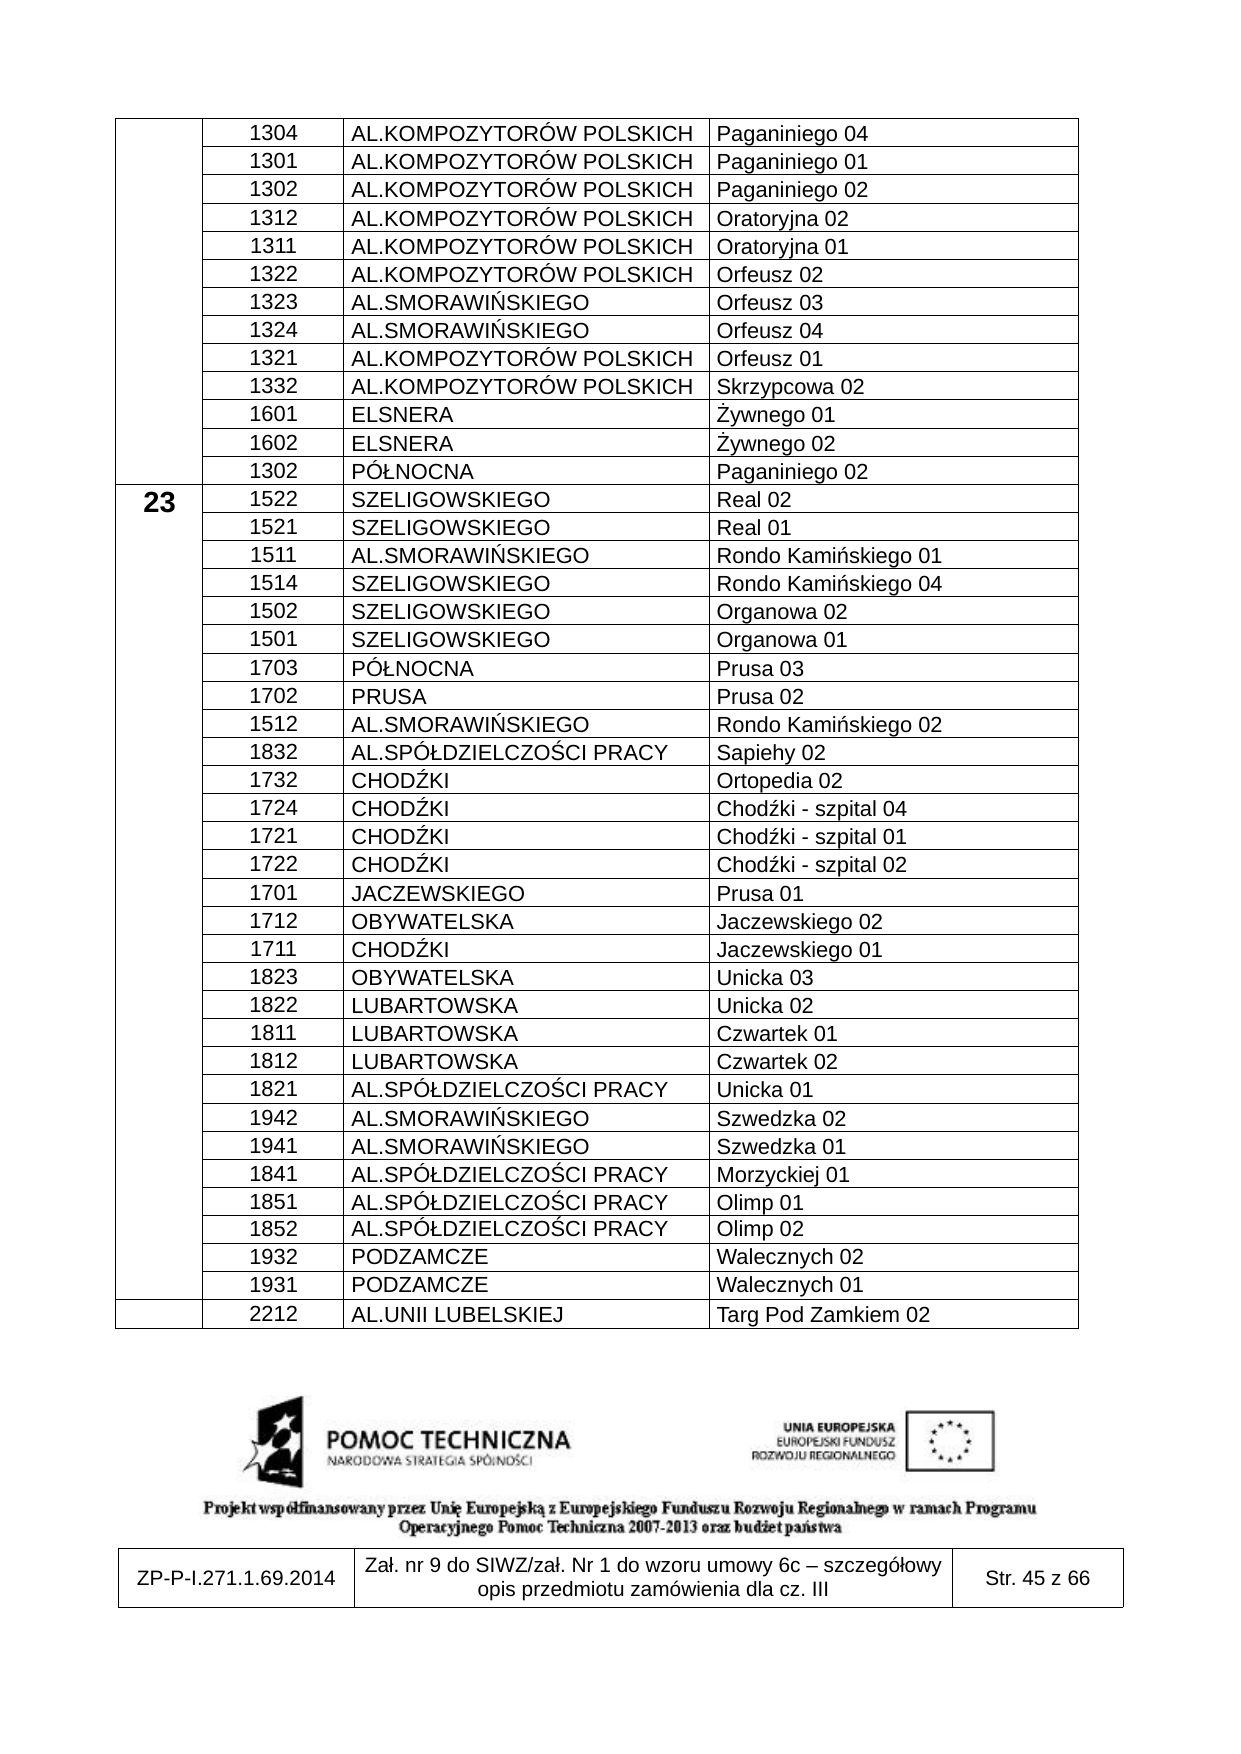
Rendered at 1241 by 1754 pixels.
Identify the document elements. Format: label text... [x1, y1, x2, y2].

table_cell ELSNERA [344, 429, 709, 456]
table_cell Jaczewskiego 02 [710, 907, 1078, 934]
table_cell [116, 1300, 202, 1327]
table_cell 1701 [203, 879, 343, 906]
table_cell Czwartek 02 [710, 1047, 1078, 1074]
table_cell OBYWATELSKA [344, 963, 709, 990]
table_cell 1712 [203, 907, 343, 934]
table_cell AL.SPÓŁDZIELCZOŚCI PRACY [344, 1075, 709, 1102]
table_cell Jaczewskiego 01 [710, 935, 1078, 962]
table_cell PRUSA [344, 682, 709, 709]
table_cell Czwartek 01 [710, 1019, 1078, 1046]
table_cell Orfeusz 01 [710, 344, 1078, 371]
table_cell 2212 [203, 1300, 343, 1327]
table_cell 1332 [203, 372, 343, 399]
table_cell AL.SPÓŁDZIELCZOŚCI PRACY [344, 1160, 709, 1187]
table_cell 1822 [203, 991, 343, 1018]
table_cell Olimp 01 [710, 1188, 1078, 1215]
table_cell 1304 [203, 119, 343, 146]
table_cell 1321 [203, 344, 343, 371]
table_cell Szwedzka 02 [710, 1104, 1078, 1131]
table_cell AL.SMORAWIŃSKIEGO [344, 710, 709, 737]
table_cell 1832 [203, 738, 343, 765]
table_cell 1841 [203, 1160, 343, 1187]
table_cell AL.SMORAWIŃSKIEGO [344, 288, 709, 315]
table_cell 1324 [203, 316, 343, 343]
table_cell 1811 [203, 1019, 343, 1046]
table_cell 1322 [203, 260, 343, 287]
table_cell 1602 [203, 429, 343, 456]
table_cell 1502 [203, 597, 343, 624]
table_cell 1942 [203, 1104, 343, 1131]
table_cell CHODŹKI [344, 766, 709, 793]
table_cell OBYWATELSKA [344, 907, 709, 934]
table_cell Rondo Kamińskiego 02 [710, 710, 1078, 737]
table_cell Orfeusz 04 [710, 316, 1078, 343]
table_cell AL.SPÓŁDZIELCZOŚCI PRACY [344, 1188, 709, 1215]
table_cell AL.KOMPOZYTORÓW POLSKICH [344, 204, 709, 231]
table_cell CHODŹKI [344, 850, 709, 877]
table_cell Walecznych 01 [710, 1272, 1078, 1299]
table_cell 1311 [203, 232, 343, 259]
table_cell Unicka 01 [710, 1075, 1078, 1102]
table_cell 1514 [203, 569, 343, 596]
table_cell Żywnego 02 [710, 429, 1078, 456]
table_cell 1821 [203, 1075, 343, 1102]
table_cell Oratoryjna 02 [710, 204, 1078, 231]
table_cell AL.SMORAWIŃSKIEGO [344, 1132, 709, 1159]
table_cell Morzyckiej 01 [710, 1160, 1078, 1187]
table_cell AL.SPÓŁDZIELCZOŚCI PRACY [344, 738, 709, 765]
table_cell PÓŁNOCNA [344, 457, 709, 484]
table_cell 1932 [203, 1244, 343, 1271]
picture [199, 1395, 1042, 1538]
table_cell Chodźki - szpital 02 [710, 850, 1078, 877]
table_cell AL.UNII LUBELSKIEJ [344, 1300, 709, 1327]
table_cell Walecznych 02 [710, 1244, 1078, 1271]
table_cell Rondo Kamińskiego 04 [710, 569, 1078, 596]
table_cell Paganiniego 04 [710, 119, 1078, 146]
table_cell 1711 [203, 935, 343, 962]
table_cell 1301 [203, 147, 343, 174]
table_cell 1851 [203, 1188, 343, 1215]
table_cell Sapiehy 02 [710, 738, 1078, 765]
table_cell Olimp 02 [710, 1216, 1078, 1243]
table_cell Skrzypcowa 02 [710, 372, 1078, 399]
table_cell SZELIGOWSKIEGO [344, 569, 709, 596]
table_cell 1512 [203, 710, 343, 737]
table_cell Paganiniego 01 [710, 147, 1078, 174]
table_cell Paganiniego 02 [710, 457, 1078, 484]
table_cell AL.KOMPOZYTORÓW POLSKICH [344, 147, 709, 174]
table_cell AL.KOMPOZYTORÓW POLSKICH [344, 175, 709, 202]
table_cell SZELIGOWSKIEGO [344, 625, 709, 652]
table_cell LUBARTOWSKA [344, 1047, 709, 1074]
table_cell Real 02 [710, 485, 1078, 512]
table_cell 1312 [203, 204, 343, 231]
table_cell 1703 [203, 654, 343, 681]
table_cell AL.KOMPOZYTORÓW POLSKICH [344, 344, 709, 371]
table_cell 1722 [203, 850, 343, 877]
table_cell LUBARTOWSKA [344, 1019, 709, 1046]
table_cell Ortopedia 02 [710, 766, 1078, 793]
table_cell AL.SMORAWIŃSKIEGO [344, 541, 709, 568]
table_cell Szwedzka 01 [710, 1132, 1078, 1159]
table_cell SZELIGOWSKIEGO [344, 597, 709, 624]
table_cell 1302 [203, 175, 343, 202]
table_cell AL.KOMPOZYTORÓW POLSKICH [344, 260, 709, 287]
table_cell AL.SPÓŁDZIELCZOŚCI PRACY [344, 1216, 709, 1243]
table_cell 1501 [203, 625, 343, 652]
table_cell 1941 [203, 1132, 343, 1159]
table_cell CHODŹKI [344, 935, 709, 962]
table_cell ELSNERA [344, 400, 709, 427]
table_cell CHODŹKI [344, 794, 709, 821]
table_cell SZELIGOWSKIEGO [344, 485, 709, 512]
table_cell 1511 [203, 541, 343, 568]
table_cell Real 01 [710, 513, 1078, 540]
table_cell 1522 [203, 485, 343, 512]
table_cell Rondo Kamińskiego 01 [710, 541, 1078, 568]
table_cell 1721 [203, 822, 343, 849]
table_cell 1812 [203, 1047, 343, 1074]
table_cell JACZEWSKIEGO [344, 879, 709, 906]
table_cell SZELIGOWSKIEGO [344, 513, 709, 540]
table_cell PÓŁNOCNA [344, 654, 709, 681]
table_cell Chodźki - szpital 04 [710, 794, 1078, 821]
table_cell CHODŹKI [344, 822, 709, 849]
table_cell 1702 [203, 682, 343, 709]
table_cell 1302 [203, 457, 343, 484]
table_cell AL.KOMPOZYTORÓW POLSKICH [344, 119, 709, 146]
table_cell Prusa 03 [710, 654, 1078, 681]
table_cell 23 [116, 485, 202, 1299]
table_cell AL.KOMPOZYTORÓW POLSKICH [344, 372, 709, 399]
table_cell Paganiniego 02 [710, 175, 1078, 202]
table_cell Organowa 02 [710, 597, 1078, 624]
table_cell 1823 [203, 963, 343, 990]
table_cell PODZAMCZE [344, 1244, 709, 1271]
table_cell 1724 [203, 794, 343, 821]
table_cell Organowa 01 [710, 625, 1078, 652]
table_cell 1931 [203, 1272, 343, 1299]
table_cell Targ Pod Zamkiem 02 [710, 1300, 1078, 1327]
table_cell AL.SMORAWIŃSKIEGO [344, 1104, 709, 1131]
table_cell Prusa 02 [710, 682, 1078, 709]
table_cell Orfeusz 03 [710, 288, 1078, 315]
table_cell LUBARTOWSKA [344, 991, 709, 1018]
table_cell Unicka 03 [710, 963, 1078, 990]
table_cell 1852 [203, 1216, 343, 1243]
table_cell 1323 [203, 288, 343, 315]
table_cell AL.SMORAWIŃSKIEGO [344, 316, 709, 343]
table_cell Orfeusz 02 [710, 260, 1078, 287]
table_cell Chodźki - szpital 01 [710, 822, 1078, 849]
table_cell AL.KOMPOZYTORÓW POLSKICH [344, 232, 709, 259]
table_cell 1521 [203, 513, 343, 540]
table_cell 1601 [203, 400, 343, 427]
table_cell PODZAMCZE [344, 1272, 709, 1299]
table_cell Oratoryjna 01 [710, 232, 1078, 259]
table_cell Prusa 01 [710, 879, 1078, 906]
table_cell 1732 [203, 766, 343, 793]
table_cell Unicka 02 [710, 991, 1078, 1018]
table_cell Żywnego 01 [710, 400, 1078, 427]
table_cell [116, 119, 202, 484]
